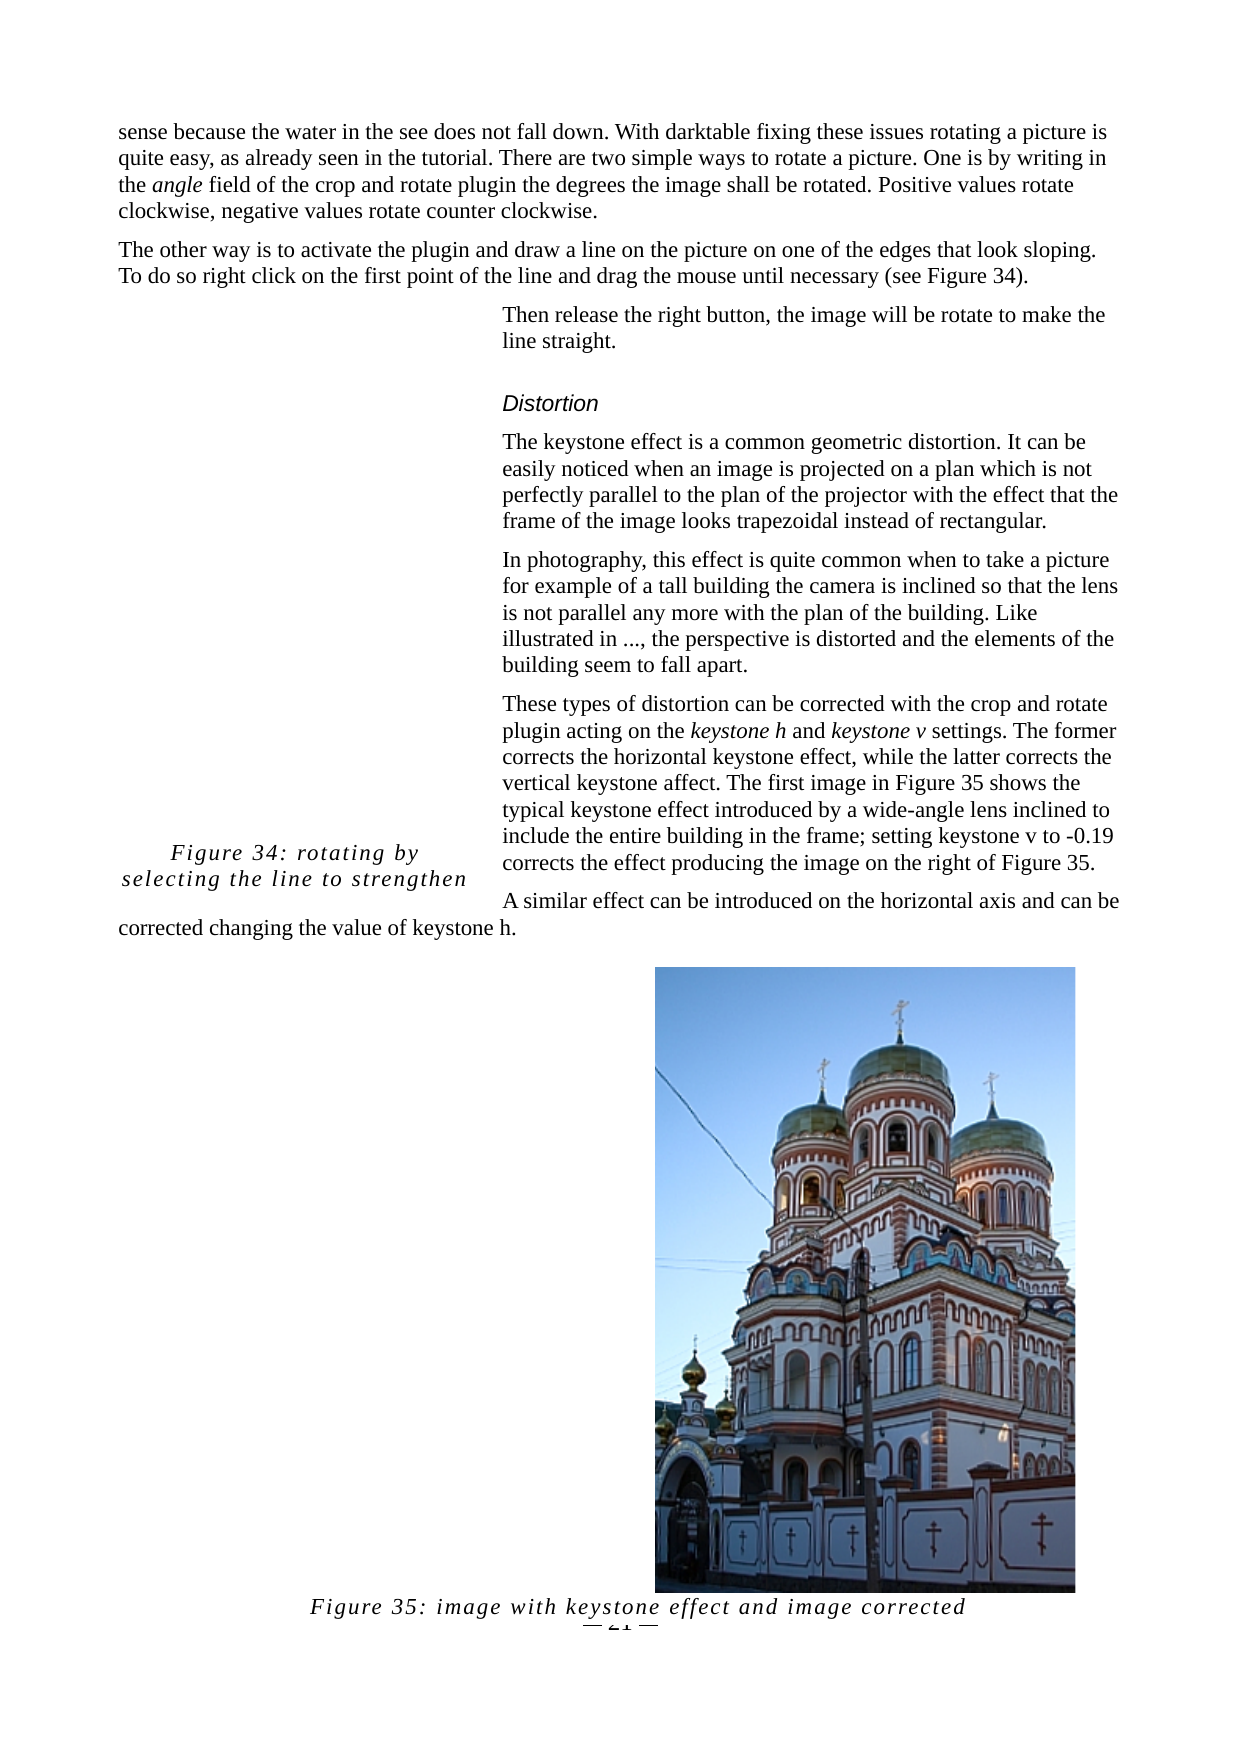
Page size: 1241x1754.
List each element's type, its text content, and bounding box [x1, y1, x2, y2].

text Figure 35: image with keystone effect and image corrected [189, 1590, 1089, 1619]
text In photography, this effect is quite common when to take a picture for example of a tall building the camera is inclined so that the lens is not parallel any more with the plan of the building. Like illustrated in ..., the perspective is distorted and the elements of the building seem to fall apart. [472, 546, 1122, 678]
subtitle Distortion [472, 390, 1122, 416]
text The keystone effect is a common geometric distortion. It can be easily noticed when an image is projected on a plan which is not perfectly parallel to the plan of the projector with the effect that the frame of the image looks trapezoidal instead of rectangular. [472, 428, 1122, 534]
text sense because the water in the see does not fall down. With darktable fixing these issues rotating a picture is quite easy, as already seen in the tutorial. There are two simple ways to rotate a picture. One is by writing in the angle field of the crop and rotate plugin the degrees the image shall be rotated. Positive values rotate clockwise, negative values rotate counter clockwise. [118, 118, 1122, 223]
text These types of distortion can be corrected with the crop and rotate plugin acting on the keystone h and keystone v settings. The former corrects the horizontal keystone effect, while the latter corrects the vertical keystone affect. The first image in Figure 35 shows the typical keystone effect introduced by a wide-angle lens inclined to include the entire building in the frame; setting keystone v to -0.19 corrects the effect producing the image on the right of Figure 35. [472, 690, 1122, 875]
picture [655, 967, 1076, 1593]
text A similar effect can be introduced on the horizontal axis and can be corrected changing the value of keystone h. [118, 887, 1122, 940]
text Then release the right button, the image will be rotate to make the line straight. [118, 301, 1122, 354]
text Figure 34: rotating by selecting the line to strengthen [118, 313, 472, 891]
text The other way is to activate the plugin and draw a line on the picture on one of the edges that look sloping. To do so right click on the first point of the line and drag the mouse until necessary (see Figure 34). [118, 236, 1122, 289]
